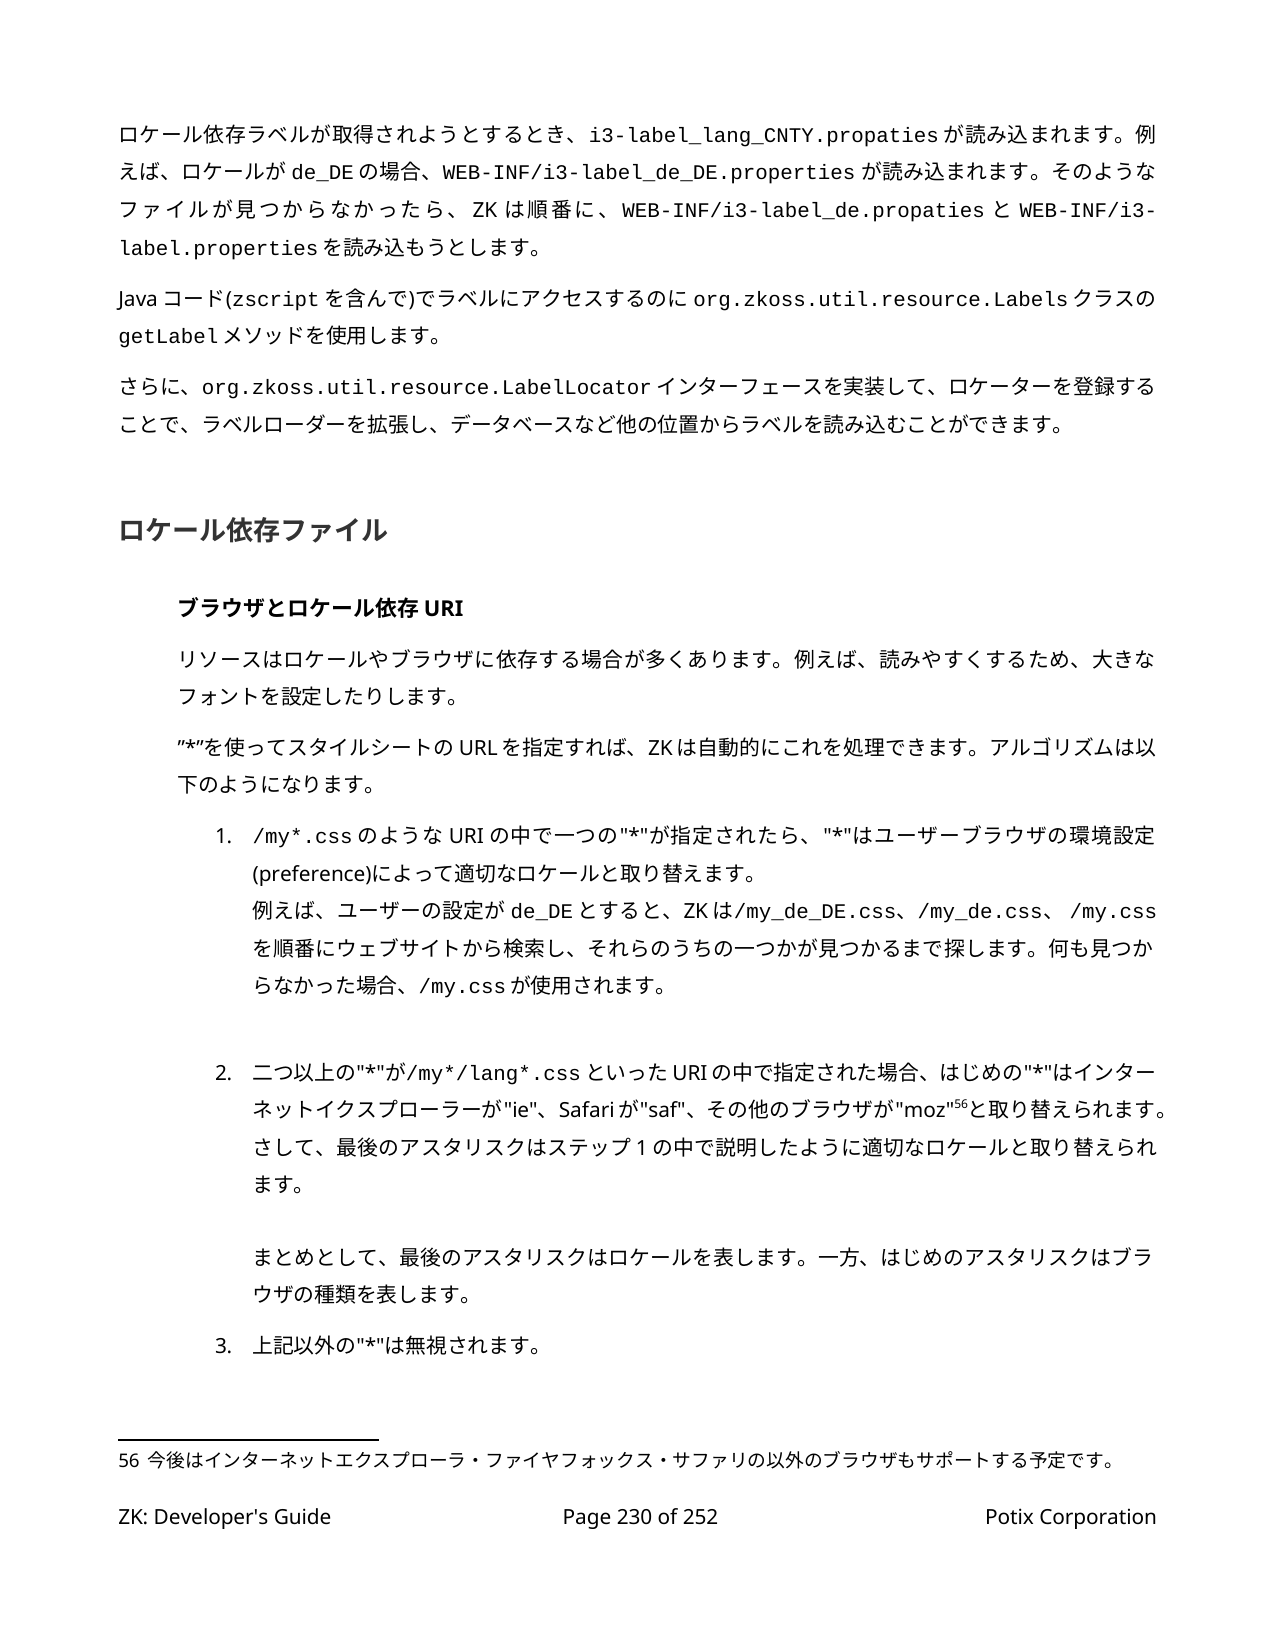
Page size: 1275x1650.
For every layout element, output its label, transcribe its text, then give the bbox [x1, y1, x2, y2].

text さらに、org.zkoss.util.resource.LabelLocatorインターフェースを実装して、ロケーターを登録することで、ラベルローダーを拡張し、データベースなど他の位置からラベルを読み込むことができます。 [118, 371, 1157, 438]
list /my*.cssのようなURIの中で一つの"*"が指定されたら、"*"はユーザーブラウザの環境設定(preference)によって適切なロケールと取り替えます。 例えば、ユーザーの設定がde_DEとすると、ZKは/my_de_DE.css、/my_de.css、 /my.css を順番にウェブサイトから検索し、それらのうちの一つかが見つかるまで探します。何も見つからなかった場合、/my.cssが使用されます。 [215, 819, 1157, 1035]
text リソースはロケールやブラウザに依存する場合が多くあります。例えば、読みやすくするため、大きなフォントを設定したりします。 [177, 643, 1157, 711]
list 二つ以上の"*"が/my*/lang*.cssといったURIの中で指定された場合、はじめの"*"はインターネットイクスプローラーが"ie"、Safariが"saf"、その他のブラウザが"moz"と取り替えられます。さして、最後のアスタリスクはステップ1の中で説明したように適切なロケールと取り替えられます。 まとめとして、最後のアスタリスクはロケールを表します。一方、はじめのアスタリスクはブラウザの種類を表します。 [215, 1056, 1157, 1309]
subtitle ロケール依存ファイル [118, 509, 1157, 548]
text Javaコード(zscriptを含んで)でラベルにアクセスするのにorg.zkoss.util.resource.LabelsクラスのgetLabelメソッドを使用します。 [118, 282, 1157, 350]
list 今後はインターネットエクスプローラ・ファイヤフォックス・サファリの以外のブラウザもサポートする予定です。 [118, 1446, 1157, 1473]
subtitle ブラウザとロケール依存URI [177, 591, 1157, 623]
text ロケール依存ラベルが取得されようとするとき、i3-label_lang_CNTY.propatiesが読み込まれます。例えば、ロケールがde_DEの場合、WEB-INF/i3-label_de_DE.properties が読み込まれます。そのようなファイルが見つからなかったら、ZKは順番に、WEB-INF/i3-label_de.propatiesとWEB-INF/i3-label.propertiesを読み込もうとします。 [118, 118, 1157, 261]
text ”*”を使ってスタイルシートのURLを指定すれば、ZKは自動的にこれを処理できます。アルゴリズムは以下のようになります。 [177, 731, 1157, 799]
list 上記以外の"*"は無視されます。 [215, 1329, 1157, 1359]
